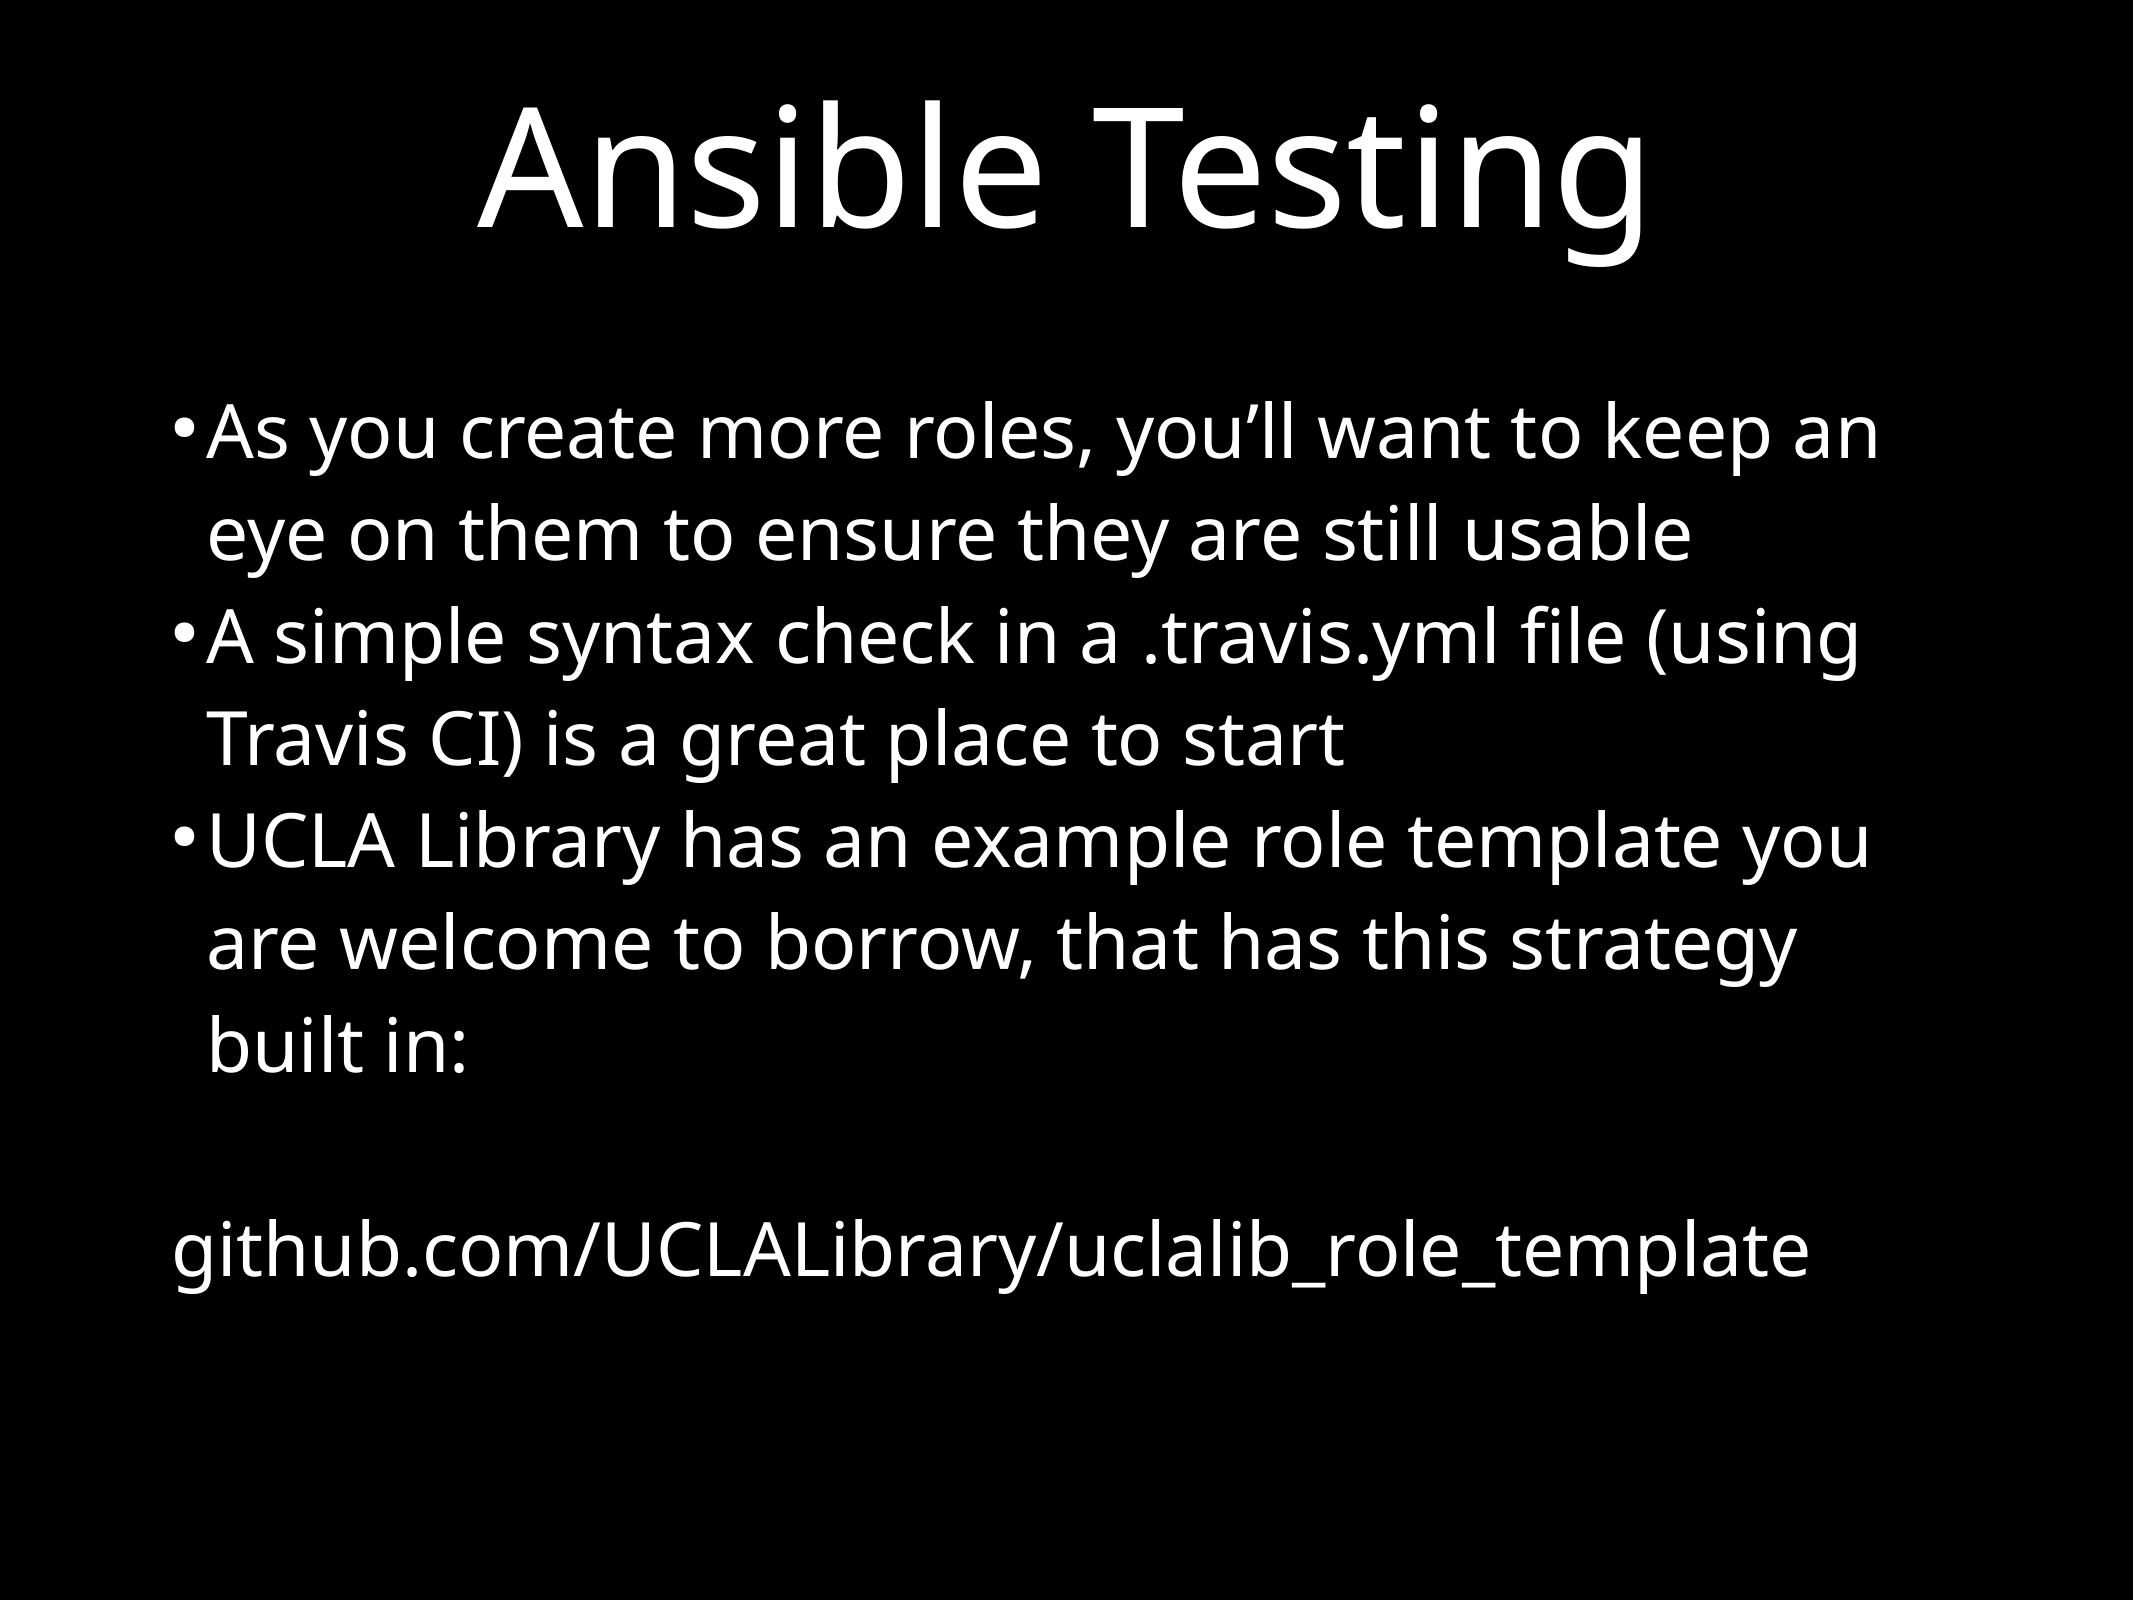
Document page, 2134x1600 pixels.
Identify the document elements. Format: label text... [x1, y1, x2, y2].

text_box Ansible Testing As you create more roles, you’ll want to keep an eye on them to ensure they are still usable A simple syntax check in a .travis.yml file (using Travis CI) is a great place to start UCLA Library has an example role template you are welcome to borrow, that has this strategy built in: github.com/UCLALibrary/uclalib_role_template [156, 41, 1978, 1257]
